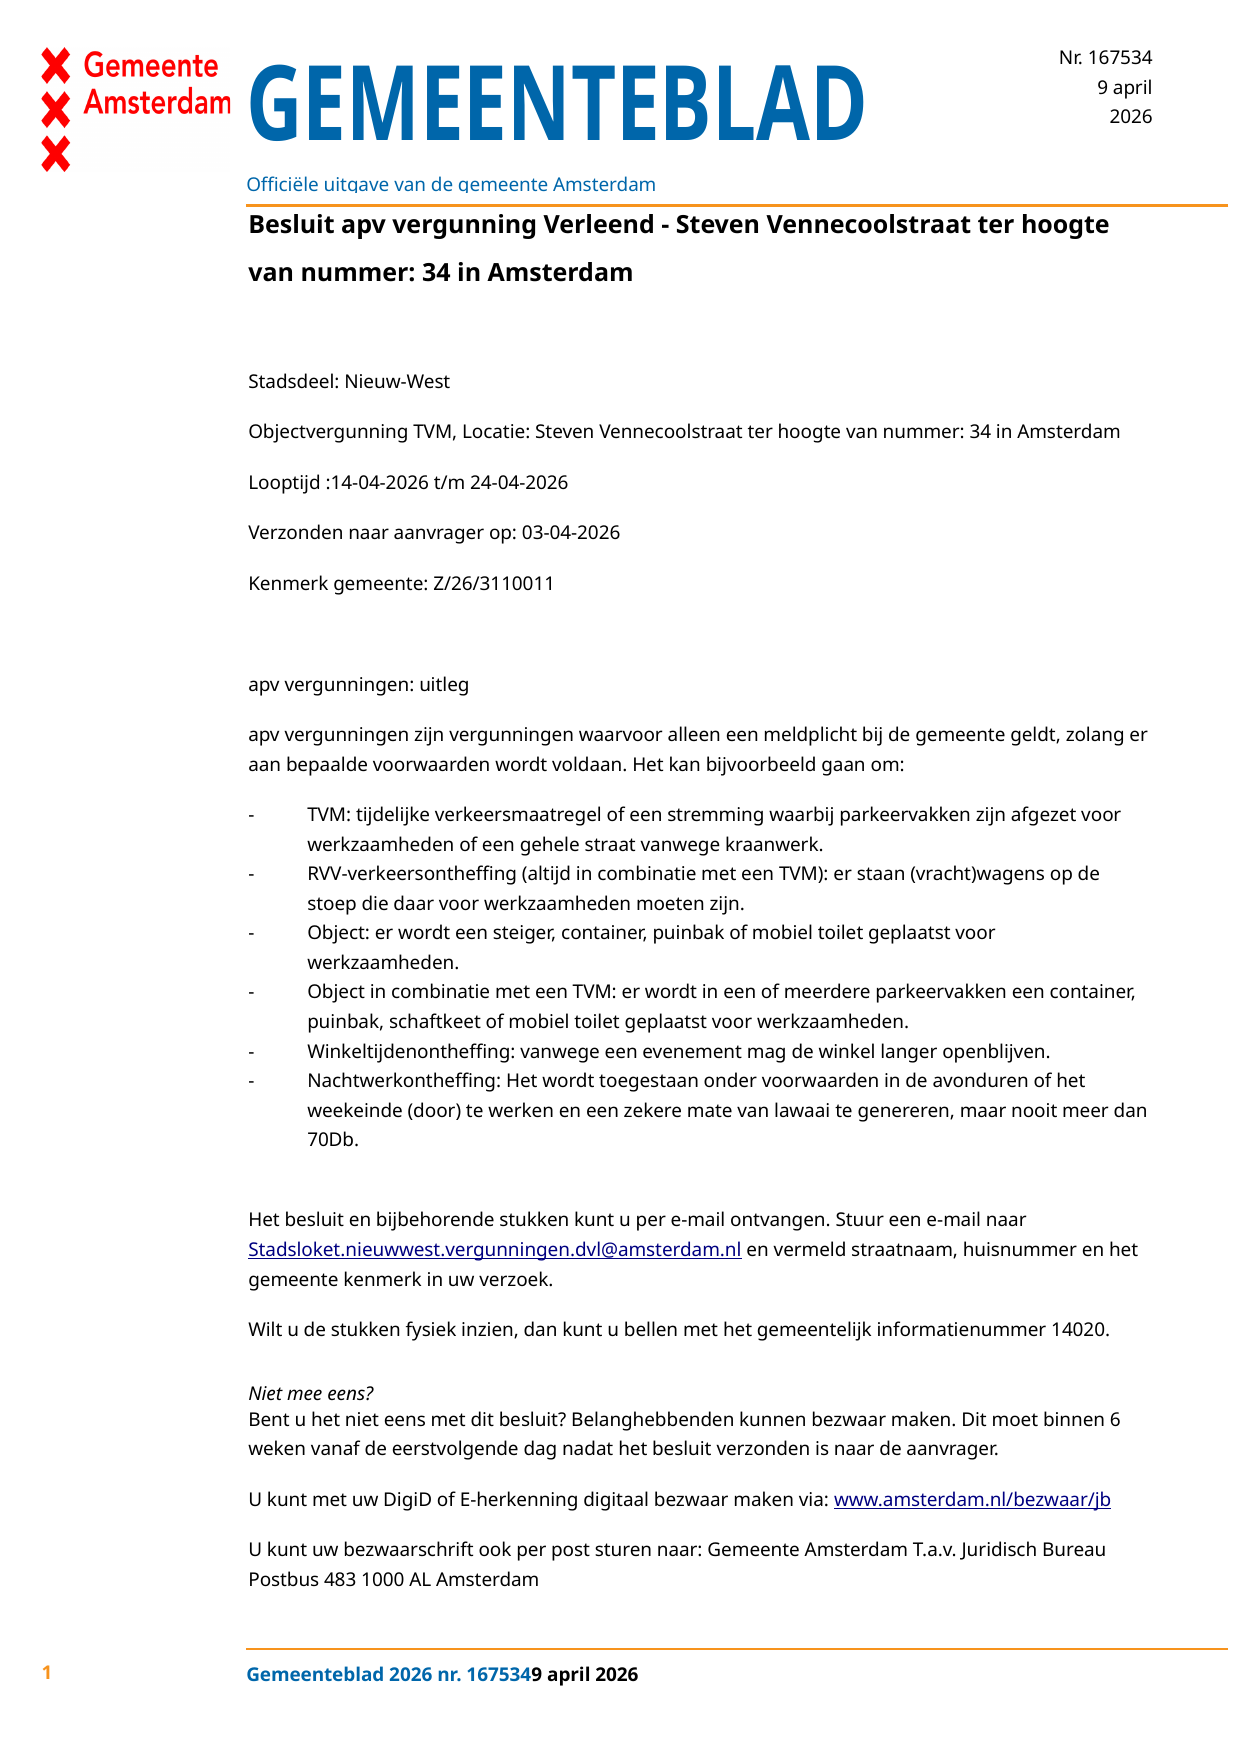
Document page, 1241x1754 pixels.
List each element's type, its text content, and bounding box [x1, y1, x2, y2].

list Nachtwerkontheffing: Het wordt toegestaan onder voorwaarden in de avonduren of het weekeinde (door) te werken en een zekere mate van lawaai te genereren, maar nooit meer dan 70Db. [248, 1067, 1152, 1152]
text U kunt uw bezwaarschrift ook per post sturen naar: Gemeente Amsterdam T.a.v. Juridisch Bureau Postbus 483 1000 AL Amsterdam [248, 1536, 1152, 1592]
text Het besluit en bijbehorende stukken kunt u per e-mail ontvangen. Stuur een e-mail naar Stadsloket.nieuwwest.vergunningen.dvl@amsterdam.nl en vermeld straatnaam, huisnummer en het gemeente kenmerk in uw verzoek. [248, 1207, 1152, 1292]
text Stadsdeel: Nieuw-West [248, 368, 1152, 394]
text Besluit apv vergunning Verleend - Steven Vennecoolstraat ter hoogte van nummer: 34 in Amsterdam [248, 207, 1152, 288]
text Kenmerk gemeente: Z/26/3110011 [248, 570, 1152, 596]
text Niet mee eens? [248, 1380, 1152, 1406]
list TVM: tijdelijke verkeersmaatregel of een stremming waarbij parkeervakken zijn afgezet voor werkzaamheden of een gehele straat vanwege kraanwerk. [248, 801, 1152, 857]
picture [41, 47, 231, 172]
list Winkeltijdenontheffing: vanwege een evenement mag de winkel langer openblijven. [248, 1038, 1152, 1064]
text Verzonden naar aanvrager op: 03-04-2026 [248, 519, 1152, 545]
text U kunt met uw DigiD of E-herkenning digitaal bezwaar maken via: www.amsterdam.nl/bezwaar/jb [248, 1486, 1152, 1512]
text Looptijd :14-04-2026 t/m 24-04-2026 [248, 469, 1152, 495]
list RVV-verkeersontheffing (altijd in combinatie met een TVM): er staan (vracht)wagens op de stoep die daar voor werkzaamheden moeten zijn. [248, 860, 1152, 916]
text Objectvergunning TVM, Locatie: Steven Vennecoolstraat ter hoogte van nummer: 34 in Amsterdam [248, 419, 1152, 444]
list Object in combinatie met een TVM: er wordt in een of meerdere parkeervakken een container, puinbak, schaftkeet of mobiel toilet geplaatst voor werkzaamheden. [248, 979, 1152, 1034]
text apv vergunningen zijn vergunningen waarvoor alleen een meldplicht bij de gemeente geldt, zolang er aan bepaalde voorwaarden wordt voldaan. Het kan bijvoorbeeld gaan om: [248, 721, 1152, 777]
text apv vergunningen: uitleg [248, 671, 1152, 697]
text Wilt u de stukken fysiek inzien, dan kunt u bellen met het gemeentelijk informatienummer 14020. [248, 1316, 1152, 1342]
text Bent u het niet eens met dit besluit? Belanghebbenden kunnen bezwaar maken. Dit moet binnen 6 weken vanaf de eerstvolgende dag nadat het besluit verzonden is naar de aanvrager. [248, 1406, 1152, 1461]
list Object: er wordt een steiger, container, puinbak of mobiel toilet geplaatst voor werkzaamheden. [248, 919, 1152, 975]
